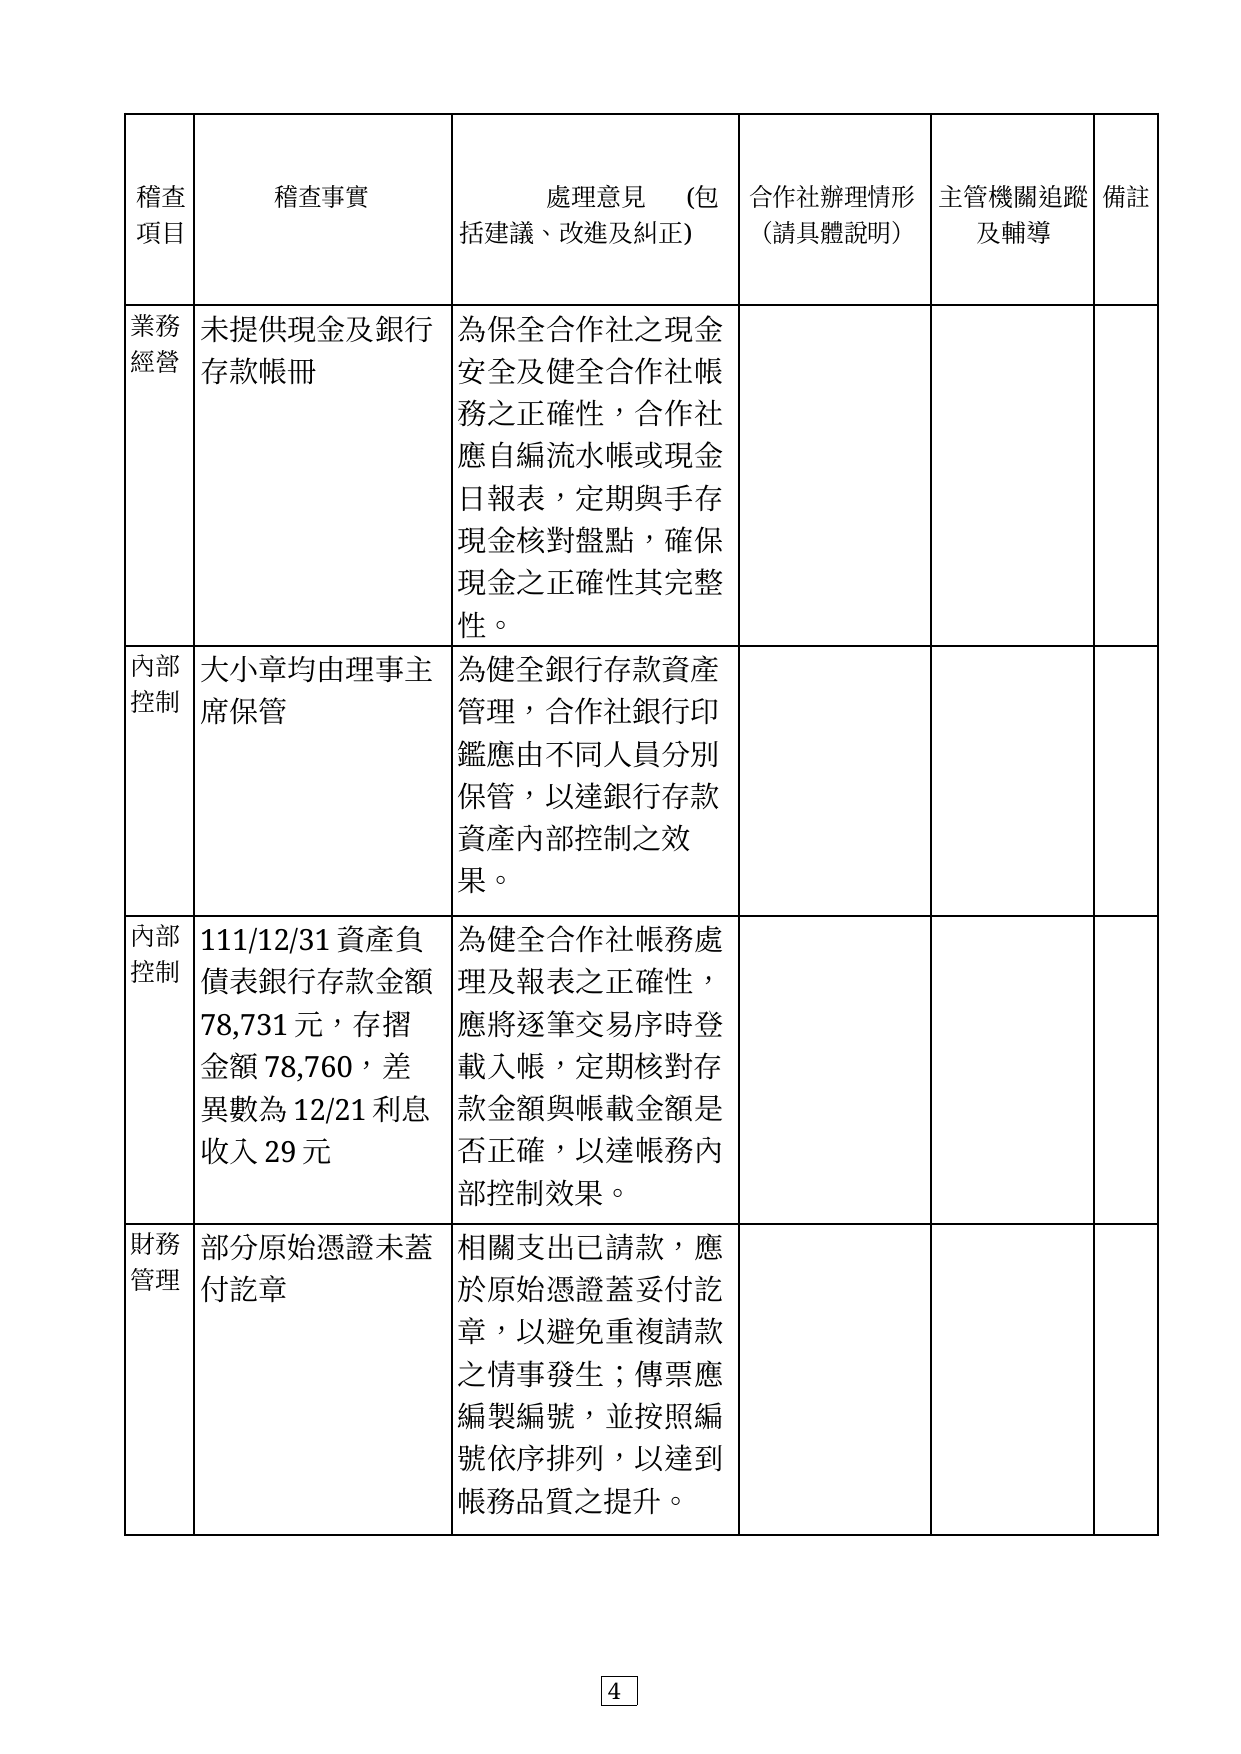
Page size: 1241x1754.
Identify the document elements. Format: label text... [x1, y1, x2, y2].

table_cell 部分原始憑證未蓋付訖章 [195, 1225, 451, 1534]
table_cell 111/12/31資產負債表銀行存款金額78,731元，存摺金額78,760，差異數為12/21利息收入29元 [195, 917, 451, 1223]
table_cell 未提供現金及銀行存款帳冊 [195, 306, 451, 645]
table_header 主管機關追蹤及輔導 [932, 115, 1093, 304]
table_cell 財務管理 [126, 1225, 193, 1534]
table_cell [740, 1225, 930, 1534]
table_cell [932, 306, 1093, 645]
table_cell 大小章均由理事主席保管 [195, 647, 451, 915]
table_cell [932, 917, 1093, 1223]
table_cell 內部控制 [126, 917, 193, 1223]
table_header 合作社辦理情形 （請具體說明） [740, 115, 930, 304]
table_header 稽查項目 [126, 115, 193, 304]
table_cell 相關支出已請款，應於原始憑證蓋妥付訖章，以避免重複請款之情事發生；傳票應編製編號，並按照編號依序排列，以達到帳務品質之提升。 [453, 1225, 738, 1534]
table_cell [740, 306, 930, 645]
table_cell 業務經營 [126, 306, 193, 645]
table_cell [740, 917, 930, 1223]
table_cell [1095, 1225, 1157, 1534]
table_cell [932, 647, 1093, 915]
table_cell [1095, 647, 1157, 915]
table_cell 為健全合作社帳務處理及報表之正確性， 應將逐筆交易序時登載入帳，定期核對存款金額與帳載金額是否正確，以達帳務內部控制效果。 [453, 917, 738, 1223]
table_header 稽查事實 [195, 115, 451, 304]
table_header 處理意見 (包括建議、改進及糾正) [453, 115, 738, 304]
table_cell [740, 647, 930, 915]
table_header 備註 [1095, 115, 1157, 304]
table_cell 內部控制 [126, 647, 193, 915]
table_cell [1095, 917, 1157, 1223]
table_cell [932, 1225, 1093, 1534]
table_cell [1095, 306, 1157, 645]
table_cell 為健全銀行存款資產管理，合作社銀行印鑑應由不同人員分別保管，以達銀行存款資產內部控制之效 果。 [453, 647, 738, 915]
table_cell 為保全合作社之現金安全及健全合作社帳務之正確性，合作社應自編流水帳或現金日報表，定期與手存現金核對盤點，確保現金之正確性其完整性。 [453, 306, 738, 645]
